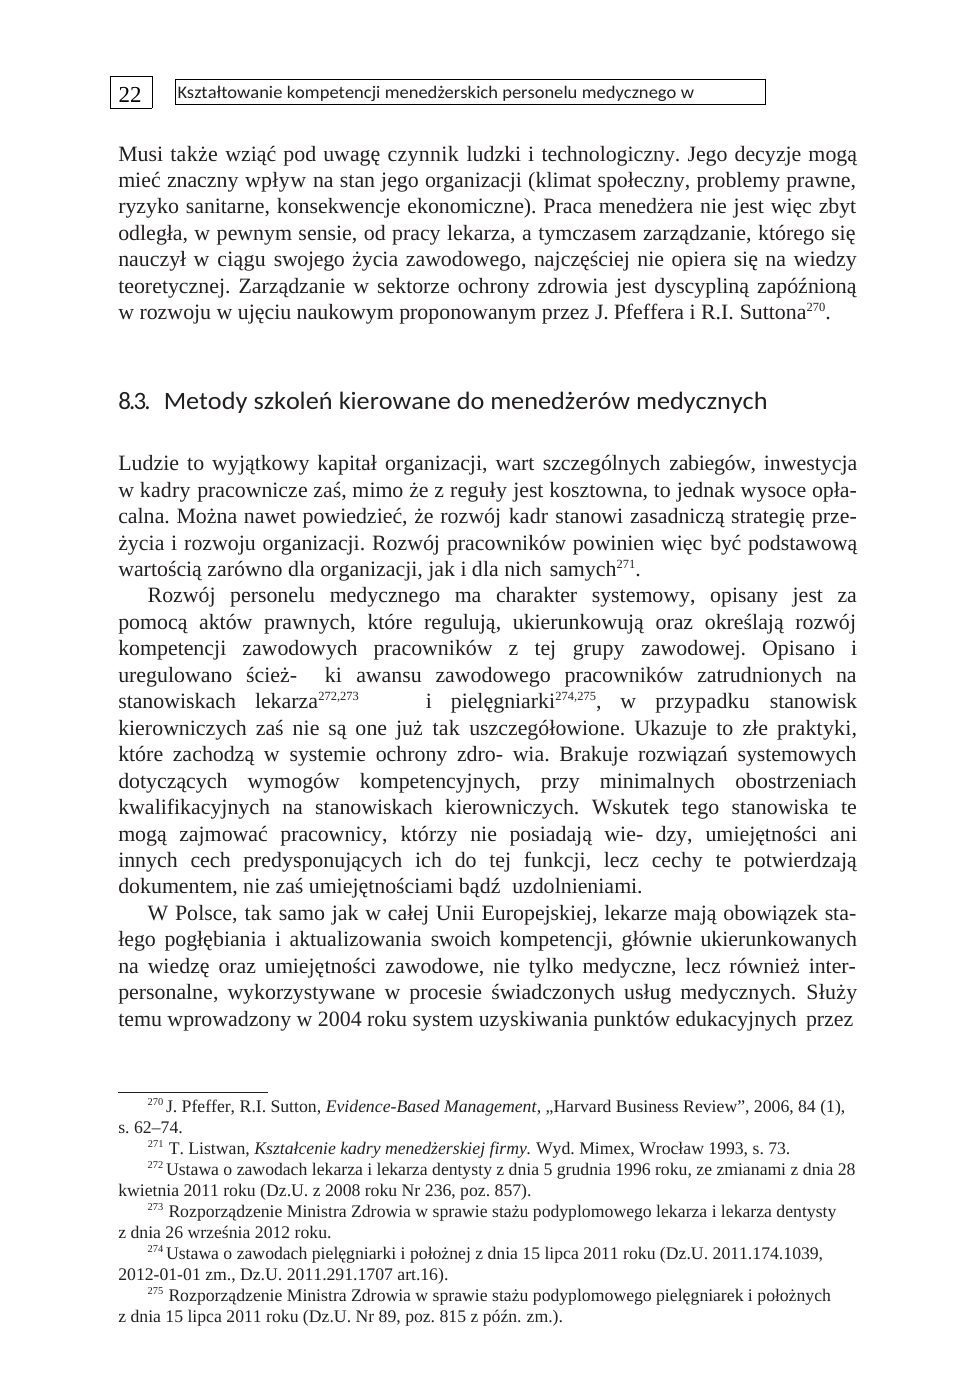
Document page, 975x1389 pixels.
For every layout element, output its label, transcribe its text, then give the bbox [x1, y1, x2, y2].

text 271 T. Listwan, Kształcenie kadry menedżerskiej firmy. Wyd. Mimex, Wrocław 1993, s. 73. [148, 1137, 869, 1158]
text W Polsce, tak samo jak w całej Unii Europejskiej, lekarze mają obowiązek sta- łego pogłębiania i aktualizowania swoich kompetencji, głównie ukierunkowanych na wiedzę oraz umiejętności zawodowe, nie tylko medyczne, lecz również inter- personalne, wykorzystywane w procesie świadczonych usług medycznych. Służy temu wprowadzony w 2004 roku system uzyskiwania punktów edukacyjnych przez [118, 900, 857, 1031]
text Musi także wziąć pod uwagę czynnik ludzki i technologiczny. Jego decyzje mogą mieć znaczny wpływ na stan jego organizacji (klimat społeczny, problemy prawne, ryzyko sanitarne, konsekwencje ekonomiczne). Praca menedżera nie jest więc zbyt odległa, w pewnym sensie, od pracy lekarza, a tymczasem zarządzanie, którego się nauczył w ciągu swojego życia zawodowego, najczęściej nie opiera się na wiedzy teoretycznej. Zarządzanie w sektorze ochrony zdrowia jest dyscypliną zapóźnioną w rozwoju w ujęciu naukowym proponowanym przez J. Pfeffera i R.I. Suttona270. [118, 141, 857, 324]
text 270 J. Pfeffer, R.I. Sutton, Evidence-Based Management, „Harvard Business Review”, 2006, 84 (1), s. 62–74. [118, 1089, 852, 1137]
text Ludzie to wyjątkowy kapitał organizacji, wart szczególnych zabiegów, inwestycja w kadry pracownicze zaś, mimo że z reguły jest kosztowna, to jednak wysoce opła- calna. Można nawet powiedzieć, że rozwój kadr stanowi zasadniczą strategię prze- życia i rozwoju organizacji. Rozwój pracowników powinien więc być podstawową wartością zarówno dla organizacji, jak i dla nich samych271. [118, 450, 857, 581]
text Rozwój personelu medycznego ma charakter systemowy, opisany jest za pomocą aktów prawnych, które regulują, ukierunkowują oraz określają rozwój kompetencji zawodowych pracowników z tej grupy zawodowej. Opisano i uregulowano ścież- ki awansu zawodowego pracowników zatrudnionych na stanowiskach lekarza272,273 i pielęgniarki274,275, w przypadku stanowisk kierowniczych zaś nie są one już tak uszczegółowione. Ukazuje to złe praktyki, które zachodzą w systemie ochrony zdro- wia. Brakuje rozwiązań systemowych dotyczących wymogów kompetencyjnych, przy minimalnych obostrzeniach kwalifikacyjnych na stanowiskach kierowniczych. Wskutek tego stanowiska te mogą zajmować pracownicy, którzy nie posiadają wie- dzy, umiejętności ani innych cech predysponujących ich do tej funkcji, lecz cechy te potwierdzają dokumentem, nie zaś umiejętnościami bądź uzdolnieniami. [118, 582, 857, 899]
text 274 Ustawa o zawodach pielęgniarki i położnej z dnia 15 lipca 2011 roku (Dz.U. 2011.174.1039, 2012-01-01 zm., Dz.U. 2011.291.1707 art.16). [118, 1243, 857, 1284]
text 272 Ustawa o zawodach lekarza i lekarza dentysty z dnia 5 grudnia 1996 roku, ze zmianami z dnia 28 kwietnia 2011 roku (Dz.U. z 2008 roku Nr 236, poz. 857). [118, 1159, 858, 1200]
text 275 Rozporządzenie Ministra Zdrowia w sprawie stażu podyplomowego pielęgniarek i położnych z dnia 15 lipca 2011 roku (Dz.U. Nr 89, poz. 815 z późn. zm.). [118, 1285, 839, 1326]
subtitle Metody szkoleń kierowane do menedżerów medycznych [118, 385, 869, 416]
text 273 Rozporządzenie Ministra Zdrowia w sprawie stażu podyplomowego lekarza i lekarza dentysty z dnia 26 września 2012 roku. [118, 1201, 845, 1242]
